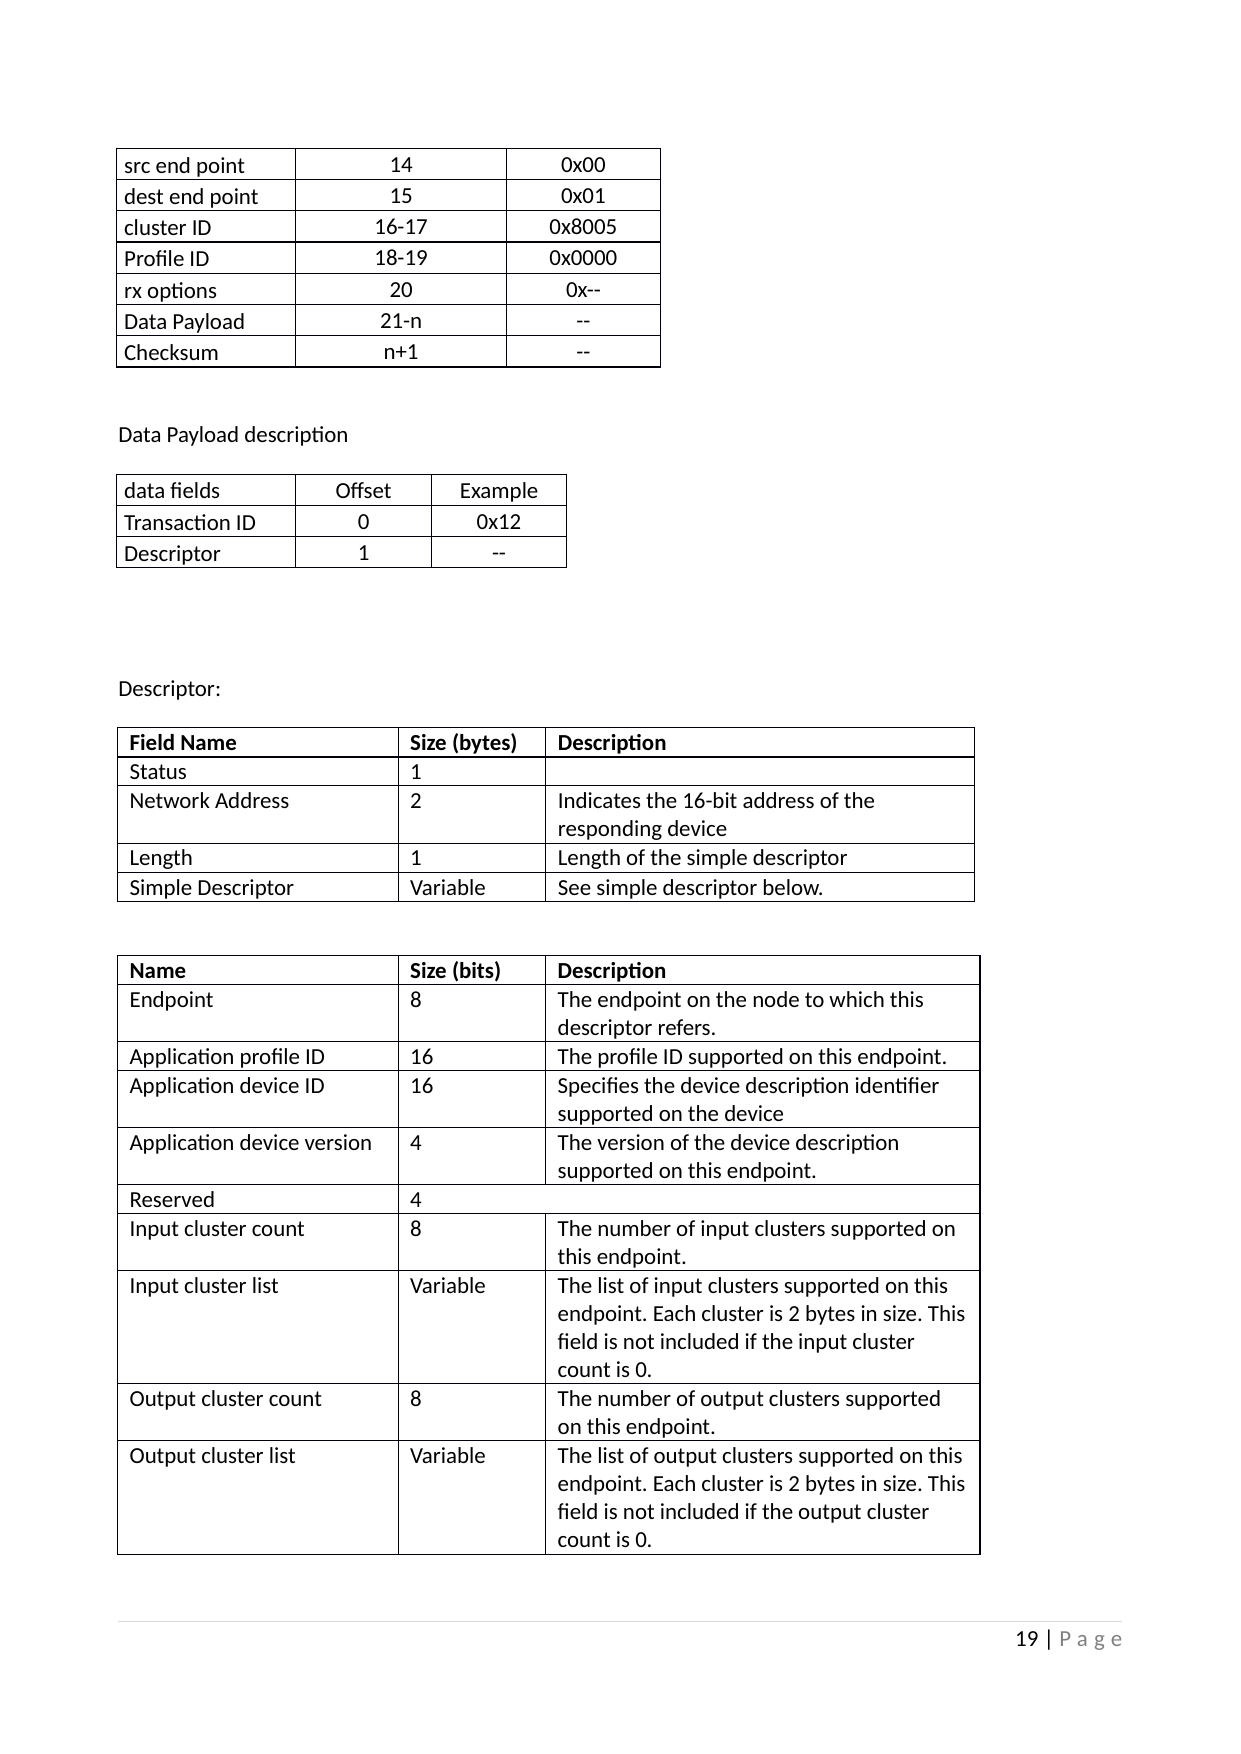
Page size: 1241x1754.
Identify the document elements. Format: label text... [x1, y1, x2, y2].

table_cell Indicates the 16-bit address of the responding device [546, 786, 974, 842]
table_header Description [546, 956, 979, 984]
table_cell The number of input clusters supported on this endpoint. [546, 1214, 979, 1270]
table_cell Application profile ID [118, 1042, 398, 1070]
table_cell dest end point [117, 180, 295, 210]
table_cell Checksum [117, 336, 295, 366]
table_header Offset [296, 475, 431, 505]
table_cell 2 [399, 786, 545, 842]
text Data Payload description [118, 420, 1122, 448]
table_cell Specifies the device description identifier supported on the device [546, 1071, 979, 1127]
table_cell The number of output clusters supported on this endpoint. [546, 1384, 979, 1440]
table_cell 0 [296, 506, 431, 536]
table_cell cluster ID [117, 211, 295, 241]
table_cell 0x00 [507, 149, 660, 179]
table_cell -- [432, 537, 566, 567]
table_header Size (bits) [399, 956, 545, 984]
table_cell 14 [296, 149, 506, 179]
table_header Field Name [118, 728, 398, 756]
table_cell 0x-- [507, 274, 660, 304]
table_cell 1 [399, 758, 545, 785]
table_cell 16 [399, 1071, 545, 1127]
table_cell 8 [399, 1384, 545, 1440]
table_cell 4 [399, 1128, 545, 1184]
table_cell 4 [399, 1185, 979, 1213]
table_cell Reserved [118, 1185, 398, 1213]
table_cell Descriptor [117, 537, 295, 567]
table_cell 0x01 [507, 180, 660, 210]
table_cell 8 [399, 985, 545, 1041]
table_cell 21-n [296, 305, 506, 335]
table_cell n+1 [296, 336, 506, 366]
table_cell The version of the device description supported on this endpoint. [546, 1128, 979, 1184]
table_cell 1 [399, 844, 545, 872]
table_cell 1 [296, 537, 431, 567]
table_cell Output cluster count [118, 1384, 398, 1440]
table_cell [546, 758, 974, 785]
table_cell Length [118, 844, 398, 872]
table_cell The profile ID supported on this endpoint. [546, 1042, 979, 1070]
table_cell 0x8005 [507, 211, 660, 241]
table_cell -- [507, 305, 660, 335]
table_cell 18-19 [296, 243, 506, 273]
table_cell 20 [296, 274, 506, 304]
table_header Description [546, 728, 974, 756]
table_cell The list of input clusters supported on this endpoint. Each cluster is 2 bytes in size. This field is not included if the input cluster count is 0. [546, 1271, 979, 1383]
table_cell Status [118, 758, 398, 785]
table_header data fields [117, 475, 295, 505]
table_cell rx options [117, 274, 295, 304]
table_cell 8 [399, 1214, 545, 1270]
table_cell Transaction ID [117, 506, 295, 536]
table_cell 16-17 [296, 211, 506, 241]
table_cell 16 [399, 1042, 545, 1070]
table_cell Simple Descriptor [118, 873, 398, 901]
table_cell See simple descriptor below. [546, 873, 974, 901]
table_cell Profile ID [117, 243, 295, 273]
table_cell Input cluster list [118, 1271, 398, 1383]
table_cell Variable [399, 1441, 545, 1553]
text Descriptor: [118, 674, 1122, 702]
table_cell Output cluster list [118, 1441, 398, 1553]
table_cell Data Payload [117, 305, 295, 335]
table_cell Input cluster count [118, 1214, 398, 1270]
table_cell Length of the simple descriptor [546, 844, 974, 872]
table_header Example [432, 475, 566, 505]
table_header Name [118, 956, 398, 984]
table_header Size (bytes) [399, 728, 545, 756]
table_cell 15 [296, 180, 506, 210]
table_cell Variable [399, 1271, 545, 1383]
table_cell Network Address [118, 786, 398, 842]
table_cell -- [507, 336, 660, 366]
table_cell Endpoint [118, 985, 398, 1041]
table_cell Application device ID [118, 1071, 398, 1127]
table_cell 0x12 [432, 506, 566, 536]
table_cell Variable [399, 873, 545, 901]
table_cell 0x0000 [507, 243, 660, 273]
table_cell The list of output clusters supported on this endpoint. Each cluster is 2 bytes in size. This field is not included if the output cluster count is 0. [546, 1441, 979, 1553]
table_cell src end point [117, 149, 295, 179]
table_cell The endpoint on the node to which this descriptor refers. [546, 985, 979, 1041]
table_cell Application device version [118, 1128, 398, 1184]
